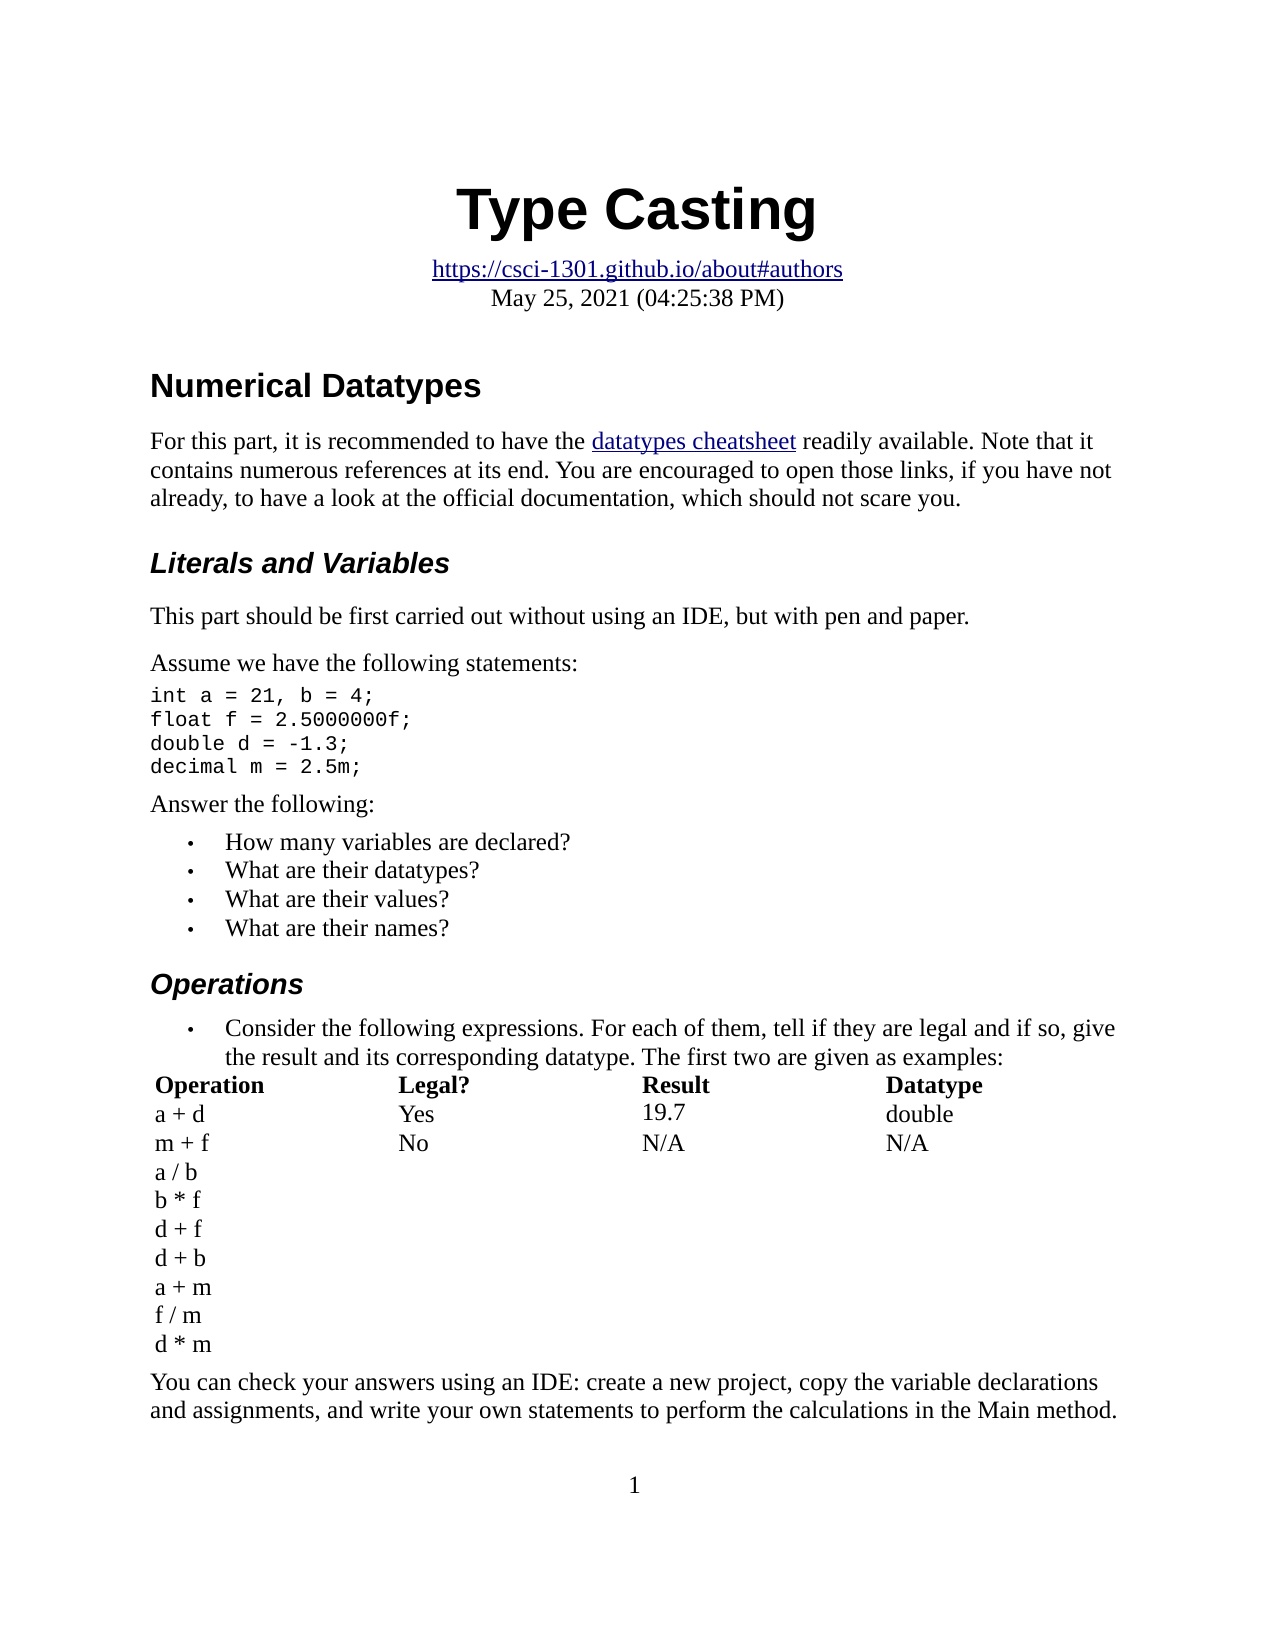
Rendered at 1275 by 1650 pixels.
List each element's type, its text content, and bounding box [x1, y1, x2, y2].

table_cell [394, 1185, 637, 1214]
subtitle Operations [150, 967, 1125, 1000]
table_header Datatype [881, 1070, 1125, 1099]
text double d = -1.3; [150, 733, 1125, 756]
table_cell [638, 1300, 881, 1329]
table_cell [394, 1157, 637, 1185]
table_cell [394, 1329, 637, 1358]
text You can check your answers using an IDE: create a new project, copy the variable declarations and assignments, and write your own statements to perform the calculations in the Main method. [150, 1367, 1125, 1424]
table_cell [638, 1214, 881, 1243]
table_cell a / b [150, 1157, 394, 1185]
list What are their values? [187, 884, 1125, 913]
text decimal m = 2.5m; [150, 756, 1125, 780]
table_cell [881, 1243, 1125, 1272]
table_cell d + b [150, 1243, 394, 1272]
table_cell f / m [150, 1300, 394, 1329]
table_cell m + f [150, 1128, 394, 1157]
table_cell [394, 1214, 637, 1243]
table_cell [394, 1272, 637, 1300]
text For this part, it is recommended to have the datatypes cheatsheet readily available. Note that it contains numerous references at its end. You are encouraged to open those links, if you have not already, to have a look at the official documentation, which should not scare you. [150, 426, 1125, 512]
table_cell double [881, 1099, 1125, 1128]
table_header Operation [150, 1070, 394, 1099]
text float f = 2.5000000f; [150, 709, 1125, 733]
table_cell [881, 1300, 1125, 1329]
table_cell [638, 1099, 881, 1128]
table_header Legal? [394, 1070, 637, 1099]
list Consider the following expressions. For each of them, tell if they are legal and if so, give the result and its corresponding datatype. The first two are given as examples: [187, 1013, 1125, 1070]
subtitle Numerical Datatypes [150, 366, 1125, 404]
table_cell No [394, 1128, 637, 1157]
table_cell [394, 1300, 637, 1329]
list What are their names? [187, 913, 1125, 942]
table_cell [638, 1329, 881, 1358]
table_cell [881, 1157, 1125, 1185]
text This part should be first carried out without using an IDE, but with pen and paper. [150, 601, 1125, 630]
text https://csci-1301.github.io/about#authors [150, 254, 1125, 283]
table_cell [881, 1214, 1125, 1243]
text May 25, 2021 (04:25:38 PM) [150, 283, 1125, 312]
table_cell N/A [881, 1128, 1125, 1157]
table_cell [638, 1243, 881, 1272]
subtitle Literals and Variables [150, 546, 1125, 580]
table_cell [881, 1272, 1125, 1300]
text int a = 21, b = 4; [150, 686, 1125, 709]
table_cell N/A [638, 1128, 881, 1157]
list How many variables are declared? [187, 827, 1125, 856]
table_cell [394, 1243, 637, 1272]
table_cell d * m [150, 1329, 394, 1358]
table_cell [638, 1185, 881, 1214]
list What are their datatypes? [187, 856, 1125, 884]
table_cell a + m [150, 1272, 394, 1300]
table_cell [638, 1157, 881, 1185]
text Assume we have the following statements: [150, 648, 1125, 677]
title Type Casting [150, 175, 1125, 242]
table_cell [638, 1272, 881, 1300]
table_cell d + f [150, 1214, 394, 1243]
table_cell a + d [150, 1099, 394, 1128]
table_header Result [638, 1070, 881, 1099]
table_cell [881, 1185, 1125, 1214]
table_cell [881, 1329, 1125, 1358]
table_cell Yes [394, 1099, 637, 1128]
text Answer the following: [150, 789, 1125, 818]
table_cell b * f [150, 1185, 394, 1214]
